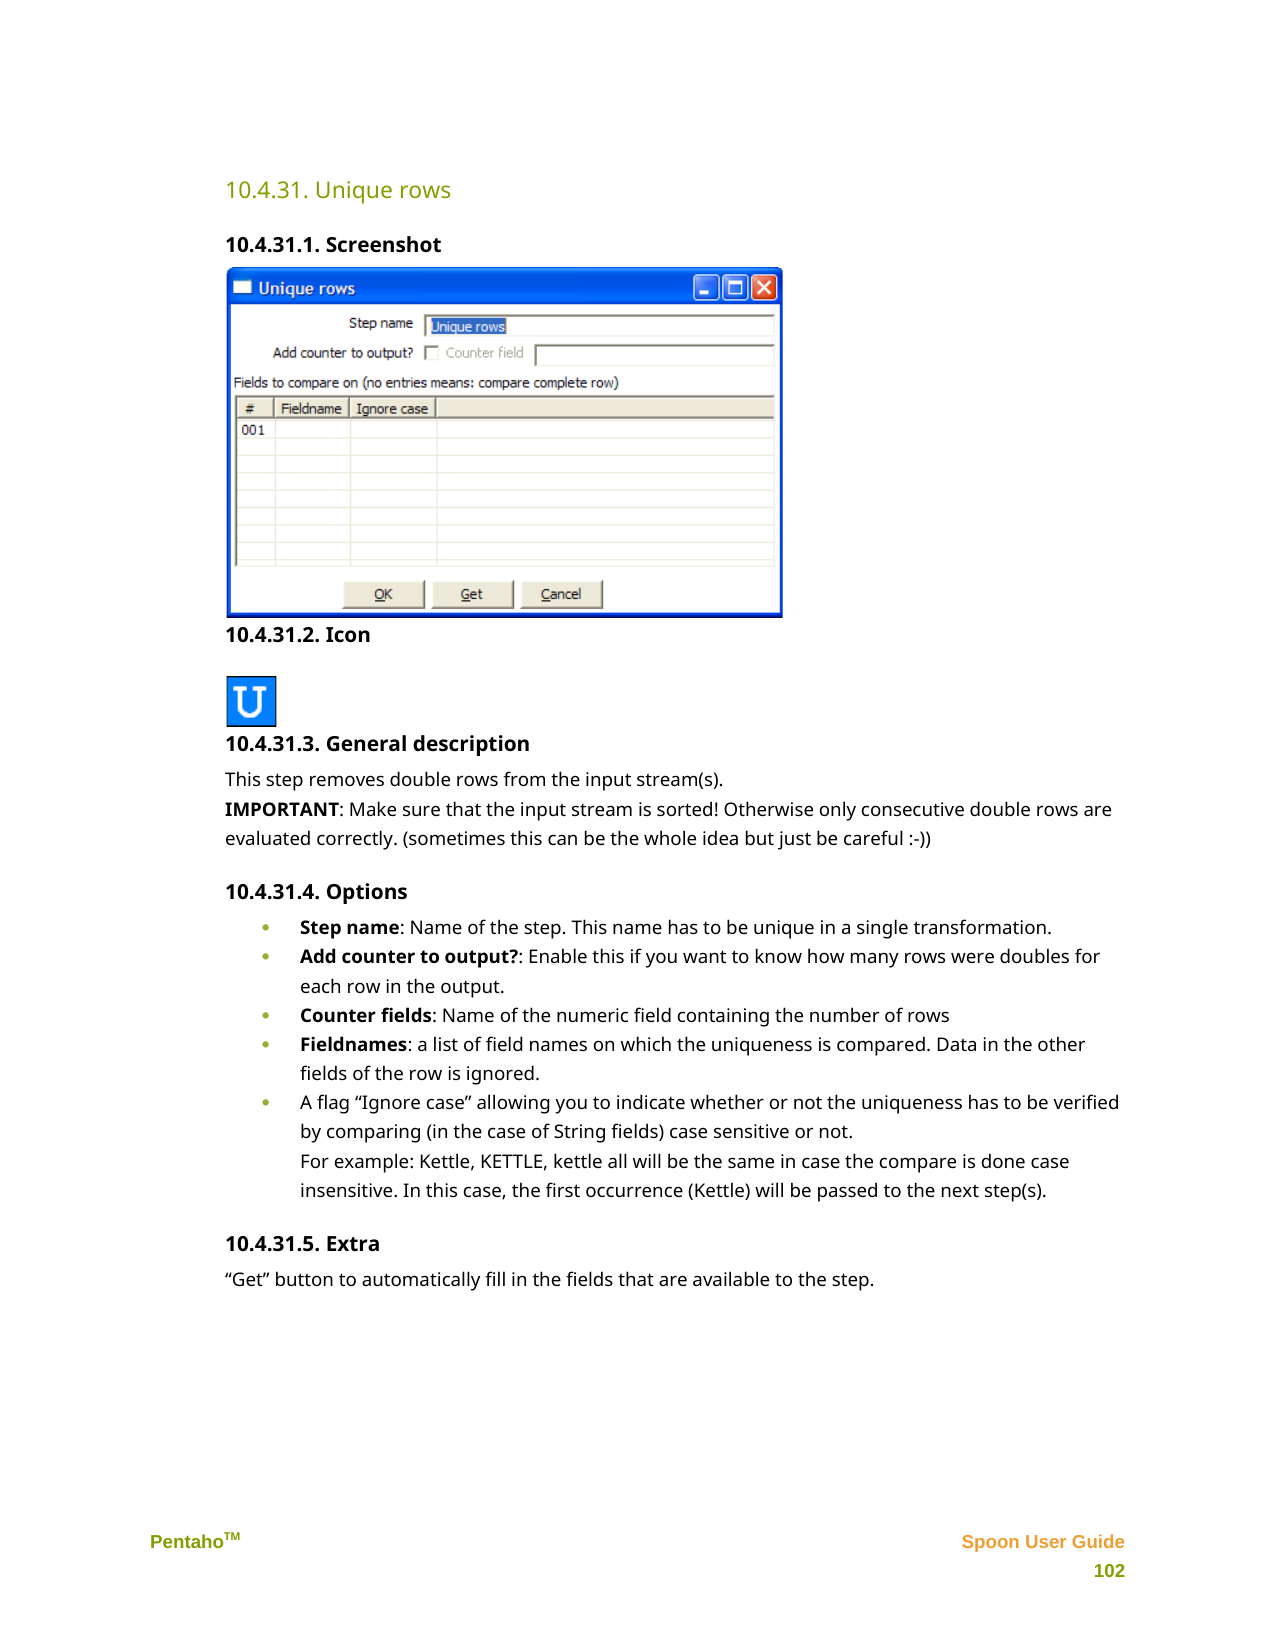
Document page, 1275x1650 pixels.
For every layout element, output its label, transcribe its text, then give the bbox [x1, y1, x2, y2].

text This step removes double rows from the input stream(s). [225, 763, 1125, 793]
text IMPORTANT: Make sure that the input stream is sorted! Otherwise only consecutive double rows are evaluated correctly. (sometimes this can be the whole idea but just be careful :-)) [225, 793, 1125, 851]
picture [226, 676, 277, 727]
list Step name: Name of the step. This name has to be unique in a single transformation. [262, 911, 1125, 941]
subtitle 10.4.31. Unique rows [225, 175, 1125, 204]
list A flag “Ignore case” allowing you to indicate whether or not the uniqueness has to be verified by comparing (in the case of String fields) case sensitive or not. [262, 1086, 1125, 1145]
list Counter fields: Name of the numeric field containing the number of rows [262, 999, 1125, 1028]
subtitle 10.4.31.5. Extra [225, 1228, 1125, 1257]
text “Get” button to automatically fill in the fields that are available to the step. [225, 1263, 1125, 1293]
subtitle 10.4.31.2. Icon [225, 283, 1125, 648]
list Add counter to output?: Enable this if you want to know how many rows were doubles for each row in the output. [262, 941, 1125, 999]
subtitle 10.4.31.1. Screenshot [225, 229, 1125, 258]
subtitle 10.4.31.4. Options [225, 876, 1125, 905]
text For example: Kettle, KETTLE, kettle all will be the same in case the compare is done case insensitive. In this case, the first occurrence (Kettle) will be passed to the next step(s). [300, 1145, 1125, 1203]
list Fieldnames: a list of field names on which the uniqueness is compared. Data in the other fields of the row is ignored. [262, 1028, 1125, 1086]
subtitle 10.4.31.3. General description [225, 673, 1125, 757]
